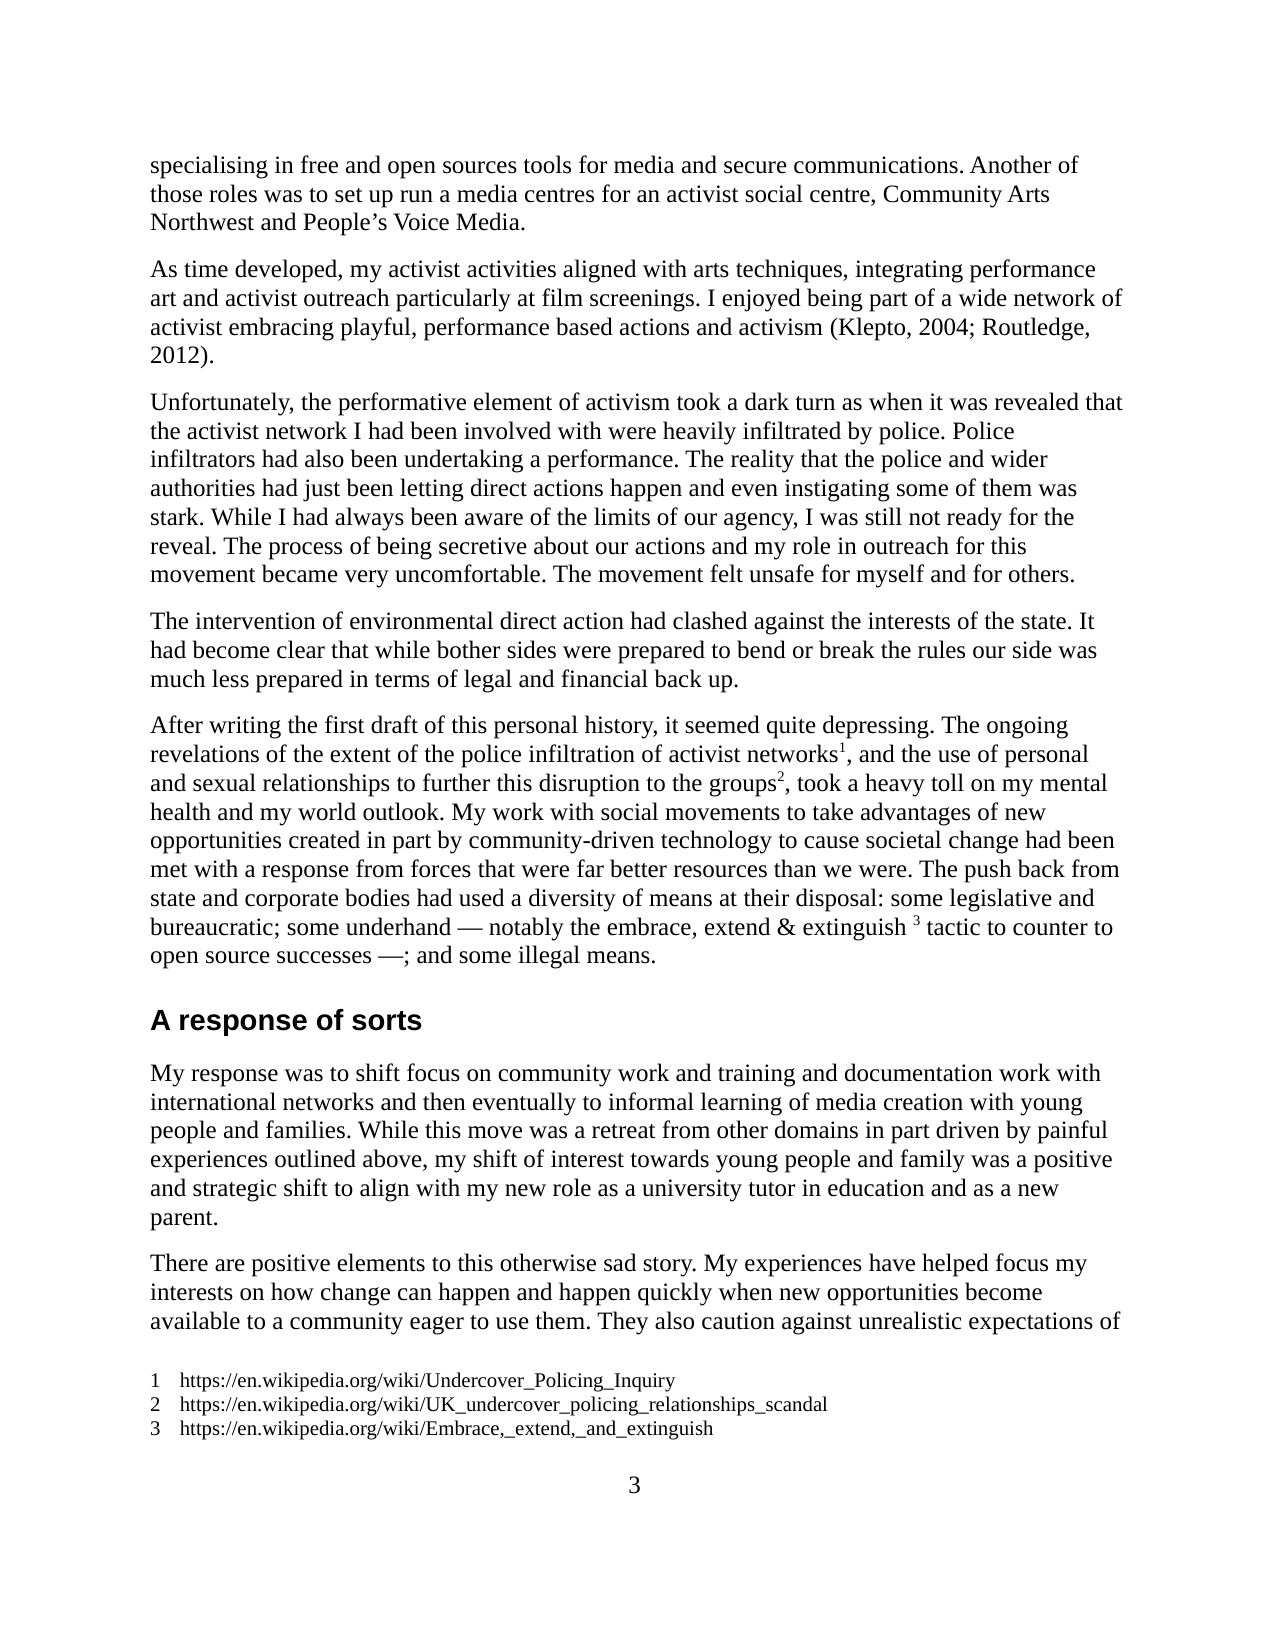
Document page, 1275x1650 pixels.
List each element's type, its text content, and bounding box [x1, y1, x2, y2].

text https://en.wikipedia.org/wiki/UK_undercover_policing_relationships_scandal [150, 1392, 1125, 1416]
text The intervention of environmental direct action had clashed against the interests of the state. It had become clear that while bother sides were prepared to bend or break the rules our side was much less prepared in terms of legal and financial back up. [150, 606, 1125, 692]
subtitle A response of sorts [150, 1003, 1125, 1037]
text There are positive elements to this otherwise sad story. My experiences have helped focus my interests on how change can happen and happen quickly when new opportunities become available to a community eager to use them. They also caution against unrealistic expectations of [150, 1248, 1125, 1335]
text https://en.wikipedia.org/wiki/Undercover_Policing_Inquiry [150, 1368, 1125, 1392]
text After writing the first draft of this personal history, it seemed quite depressing. The ongoing revelations of the extent of the police infiltration of activist networks, and the use of personal and sexual relationships to further this disruption to the groups, took a heavy toll on my mental health and my world outlook. My work with social movements to take advantages of new opportunities created in part by community-driven technology to cause societal change had been met with a response from forces that were far better resources than we were. The push back from state and corporate bodies had used a diversity of means at their disposal: some legislative and bureaucratic; some underhand — notably the embrace, extend & extinguish tactic to counter to open source successes —; and some illegal means. [150, 710, 1125, 969]
text specialising in free and open sources tools for media and secure communications. Another of those roles was to set up run a media centres for an activist social centre, Community Arts Northwest and People’s Voice Media. [150, 150, 1125, 236]
text As time developed, my activist activities aligned with arts techniques, integrating performance art and activist outreach particularly at film screenings. I enjoyed being part of a wide network of activist embracing playful, performance based actions and activism (Klepto, 2004; Routledge, 2012). [150, 254, 1125, 369]
text https://en.wikipedia.org/wiki/Embrace,_extend,_and_extinguish [150, 1416, 1125, 1440]
text My response was to shift focus on community work and training and documentation work with international networks and then eventually to informal learning of media creation with young people and families. While this move was a retreat from other domains in part driven by painful experiences outlined above, my shift of interest towards young people and family was a positive and strategic shift to align with my new role as a university tutor in education and as a new parent. [150, 1058, 1125, 1231]
text Unfortunately, the performative element of activism took a dark turn as when it was revealed that the activist network I had been involved with were heavily infiltrated by police. Police infiltrators had also been undertaking a performance. The reality that the police and wider authorities had just been letting direct actions happen and even instigating some of them was stark. While I had always been aware of the limits of our agency, I was still not ready for the reveal. The process of being secretive about our actions and my role in outreach for this movement became very uncomfortable. The movement felt unsafe for myself and for others. [150, 387, 1125, 588]
